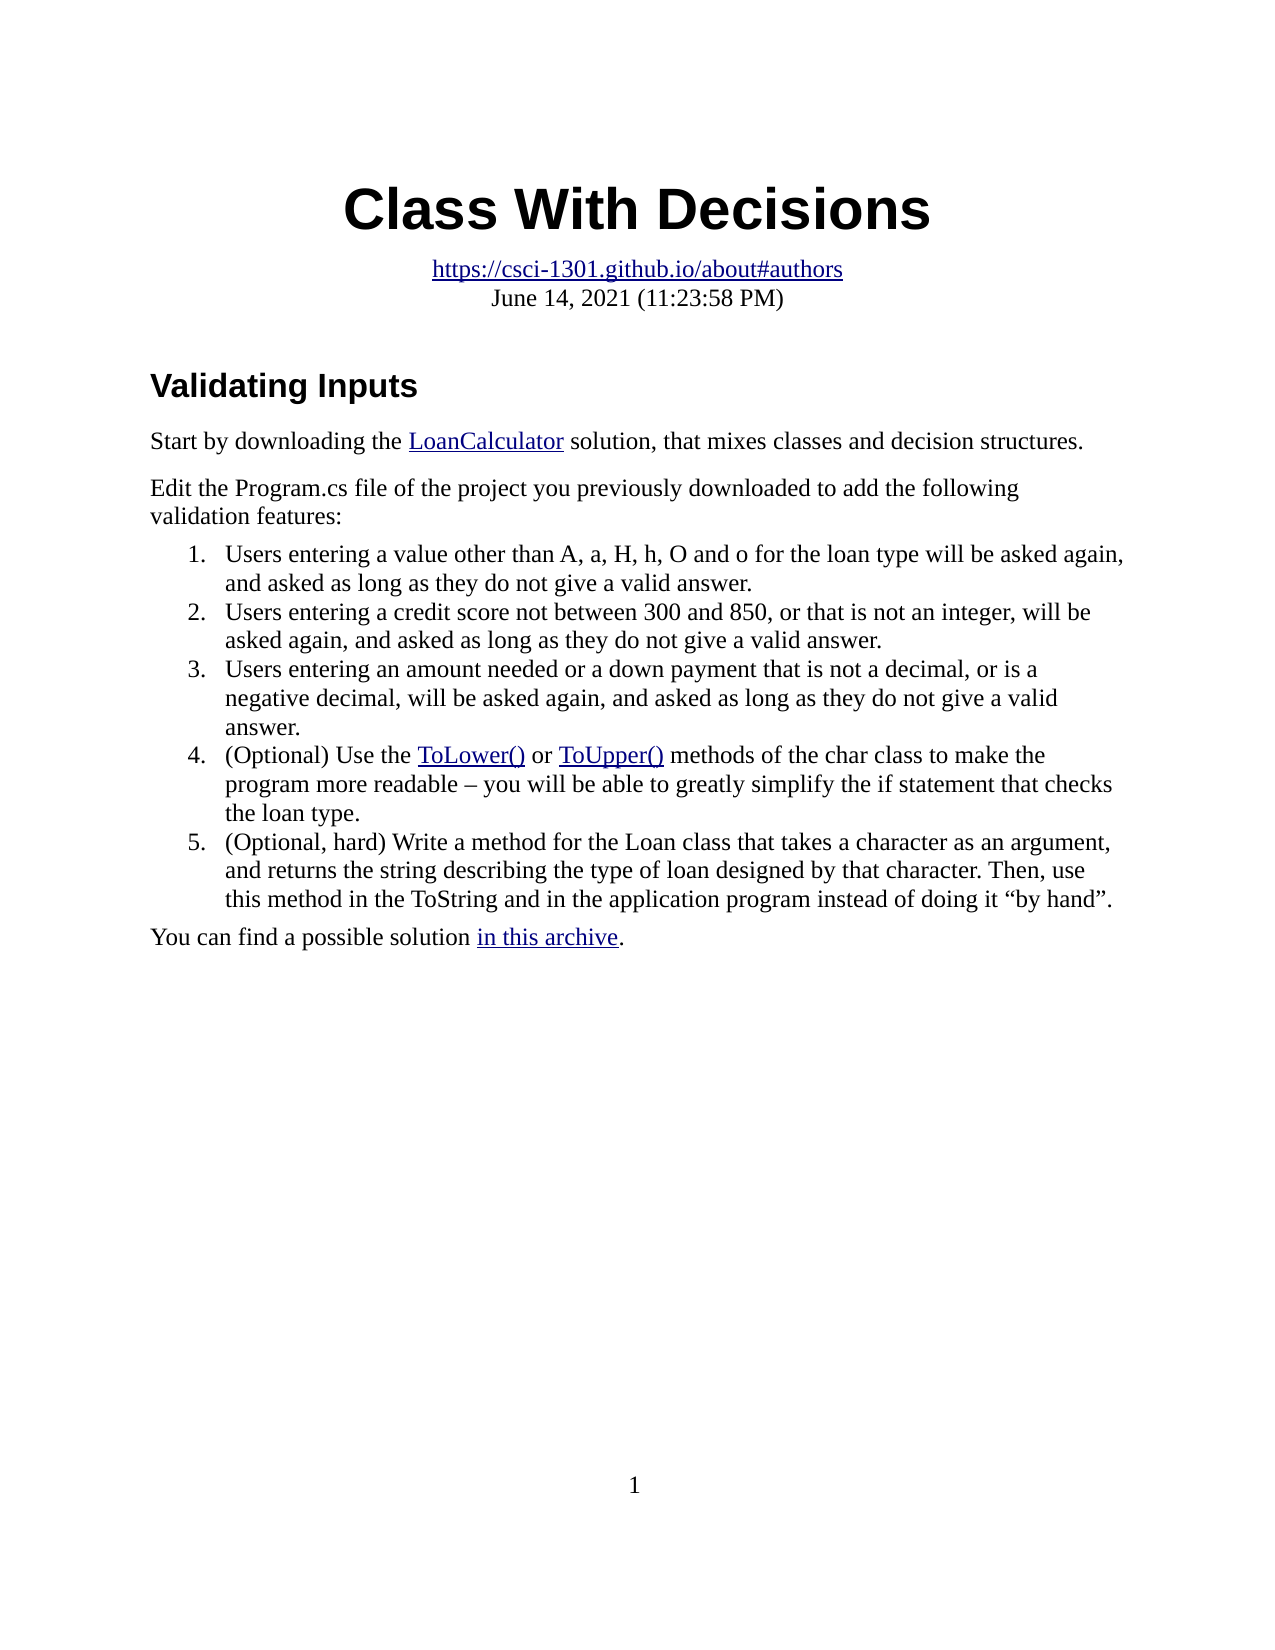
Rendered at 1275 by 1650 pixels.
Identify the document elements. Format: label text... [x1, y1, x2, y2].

text Start by downloading the LoanCalculator solution, that mixes classes and decision structures. [150, 426, 1125, 455]
title Class With Decisions [150, 175, 1125, 242]
list Users entering a value other than A, a, H, h, O and o for the loan type will be asked again, and asked as long as they do not give a valid answer. [187, 539, 1125, 597]
text June 14, 2021 (11:23:58 PM) [150, 283, 1125, 312]
list (Optional, hard) Write a method for the Loan class that takes a character as an argument, and returns the string describing the type of loan designed by that character. Then, use this method in the ToString and in the application program instead of doing it “by hand”. [187, 827, 1125, 913]
list Users entering a credit score not between 300 and 850, or that is not an integer, will be asked again, and asked as long as they do not give a valid answer. [187, 597, 1125, 654]
text Edit the Program.cs file of the project you previously downloaded to add the following validation features: [150, 473, 1125, 530]
text You can find a possible solution in this archive. [150, 922, 1125, 951]
text https://csci-1301.github.io/about#authors [150, 254, 1125, 283]
list (Optional) Use the ToLower() or ToUpper() methods of the char class to make the program more readable – you will be able to greatly simplify the if statement that checks the loan type. [187, 740, 1125, 827]
subtitle Validating Inputs [150, 366, 1125, 404]
list Users entering an amount needed or a down payment that is not a decimal, or is a negative decimal, will be asked again, and asked as long as they do not give a valid answer. [187, 654, 1125, 740]
